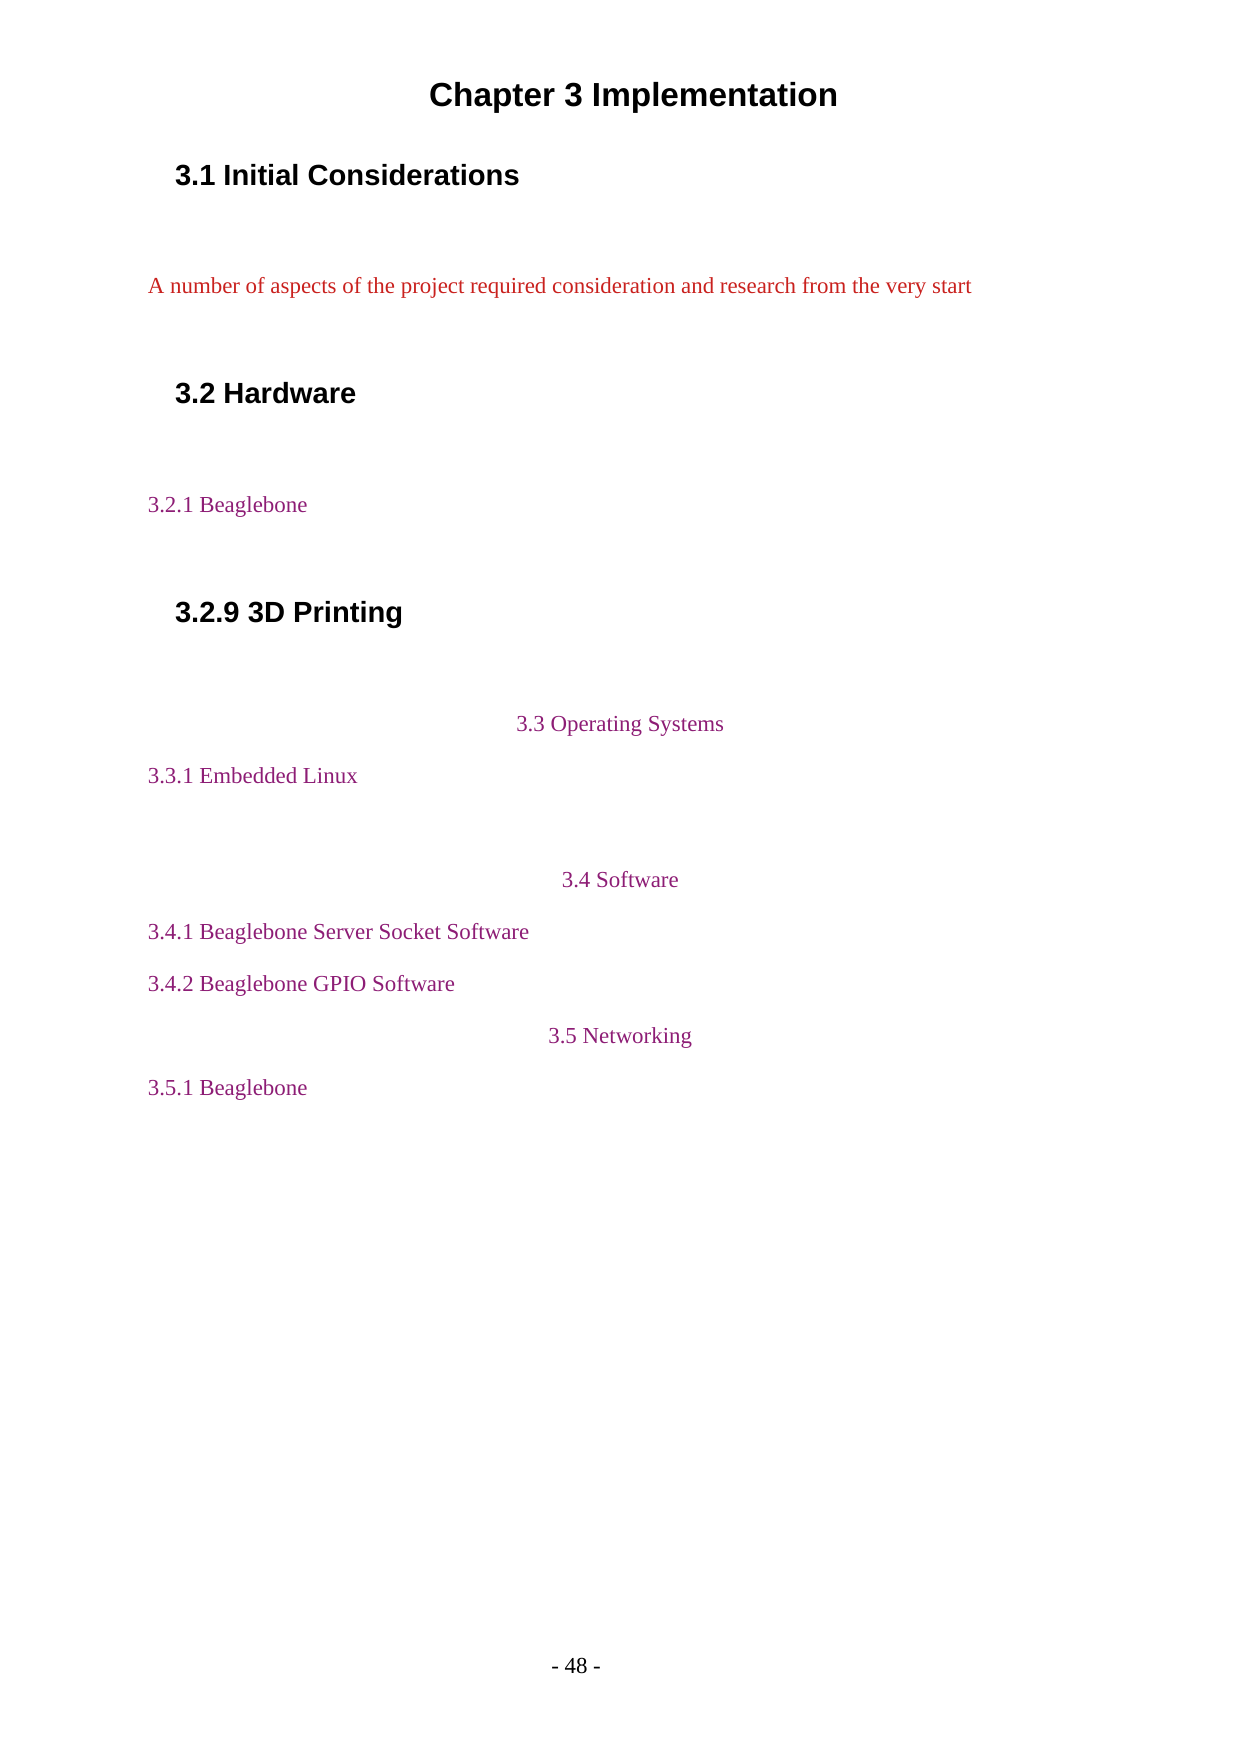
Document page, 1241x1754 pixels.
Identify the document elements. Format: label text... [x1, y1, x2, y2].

text 3.5 Networking [148, 1022, 1092, 1048]
text 3.5.1 Beaglebone [148, 1074, 1092, 1100]
subtitle 3.2 Hardware [175, 376, 1092, 410]
text 3.4.1 Beaglebone Server Socket Software [148, 918, 1092, 944]
text A number of aspects of the project required consideration and research from the very start [148, 272, 1092, 299]
subtitle 3.1 Initial Considerations [175, 158, 1092, 191]
text 3.3.1 Embedded Linux [148, 762, 1092, 788]
text 3.3 Operating Systems [148, 710, 1092, 736]
subtitle Chapter 3 Implementation [175, 75, 1092, 113]
subtitle 3.2.9 3D Printing [175, 595, 1092, 629]
text 3.2.1 Beaglebone [148, 491, 1092, 517]
text 3.4.2 Beaglebone GPIO Software [148, 970, 1092, 996]
text 3.4 Software [148, 866, 1092, 892]
